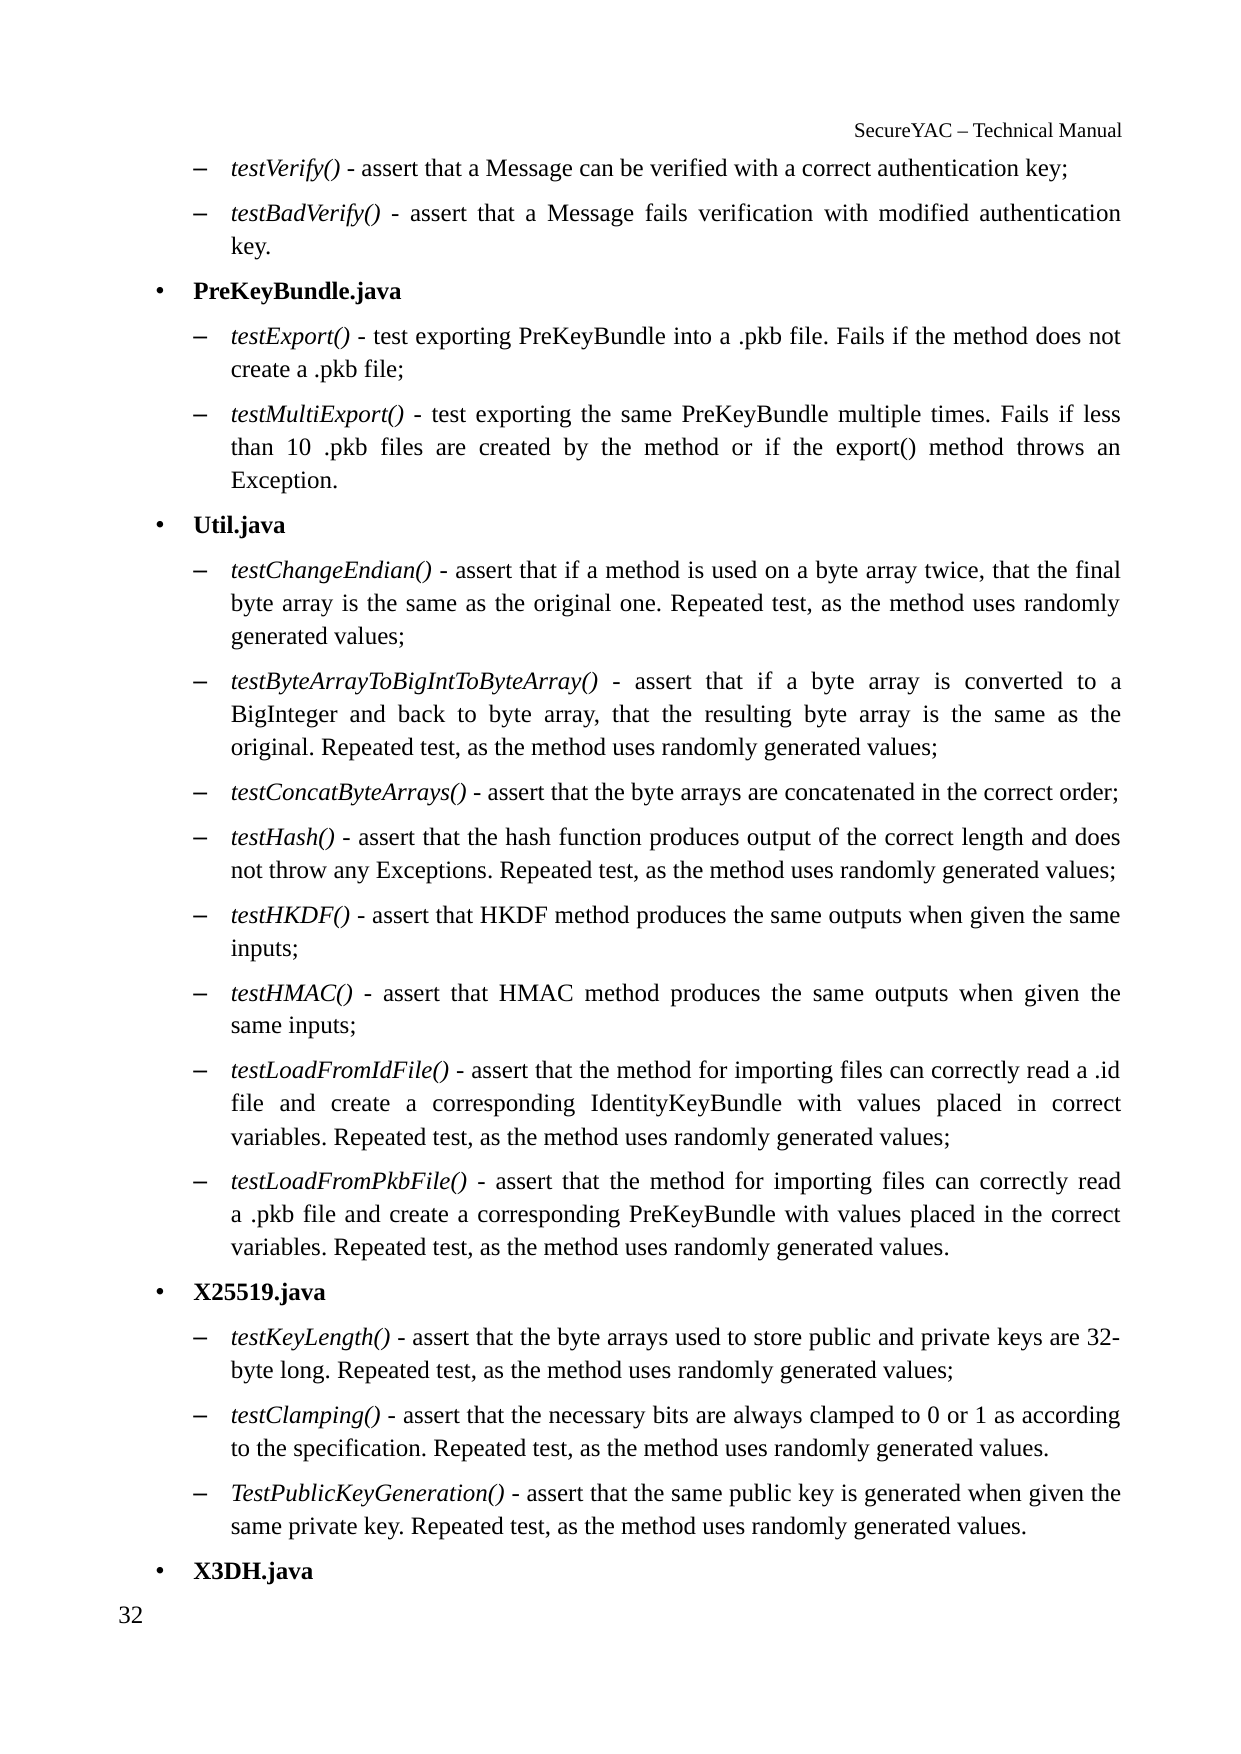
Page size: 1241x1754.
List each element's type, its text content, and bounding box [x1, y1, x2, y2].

list TestPublicKeyGeneration() - assert that the same public key is generated when given the same private key. Repeated test, as the method uses randomly generated values. [193, 1478, 1122, 1540]
list testHKDF() - assert that HKDF method produces the same outputs when given the same inputs; [193, 900, 1122, 961]
list PreKeyBundle.java [156, 276, 1122, 305]
list testKeyLength() - assert that the byte arrays used to store public and private keys are 32-byte long. Repeated test, as the method uses randomly generated values; [193, 1322, 1122, 1384]
list testByteArrayToBigIntToByteArray() - assert that if a byte array is converted to a BigInteger and back to byte array, that the resulting byte array is the same as the original. Repeated test, as the method uses randomly generated values; [193, 666, 1122, 761]
list testVerify() - assert that a Message can be verified with a correct authentication key; [193, 153, 1122, 182]
list testClamping() - assert that the necessary bits are always clamped to 0 or 1 as according to the specification. Repeated test, as the method uses randomly generated values. [193, 1400, 1122, 1462]
list Util.java [156, 510, 1122, 539]
list testHMAC() - assert that HMAC method produces the same outputs when given the same inputs; [193, 978, 1122, 1039]
list testLoadFromIdFile() - assert that the method for importing files can correctly read a .id file and create a corresponding IdentityKeyBundle with values placed in correct variables. Repeated test, as the method uses randomly generated values; [193, 1056, 1122, 1150]
list testLoadFromPkbFile() - assert that the method for importing files can correctly read a .pkb file and create a corresponding PreKeyBundle with values placed in the correct variables. Repeated test, as the method uses randomly generated values. [193, 1166, 1122, 1261]
list testMultiExport() - test exporting the same PreKeyBundle multiple times. Fails if less than 10 .pkb files are created by the method or if the export() method throws an Exception. [193, 399, 1122, 494]
list X25519.java [156, 1277, 1122, 1306]
list testChangeEndian() - assert that if a method is used on a byte array twice, that the final byte array is the same as the original one. Repeated test, as the method uses randomly generated values; [193, 555, 1122, 650]
list testBadVerify() - assert that a Message fails verification with modified authentication key. [193, 198, 1122, 260]
list testHash() - assert that the hash function produces output of the correct length and does not throw any Exceptions. Repeated test, as the method uses randomly generated values; [193, 822, 1122, 883]
list testConcatByteArrays() - assert that the byte arrays are concatenated in the correct order; [193, 777, 1122, 806]
list testExport() - test exporting PreKeyBundle into a .pkb file. Fails if the method does not create a .pkb file; [193, 321, 1122, 383]
list X3DH.java [156, 1556, 1122, 1585]
